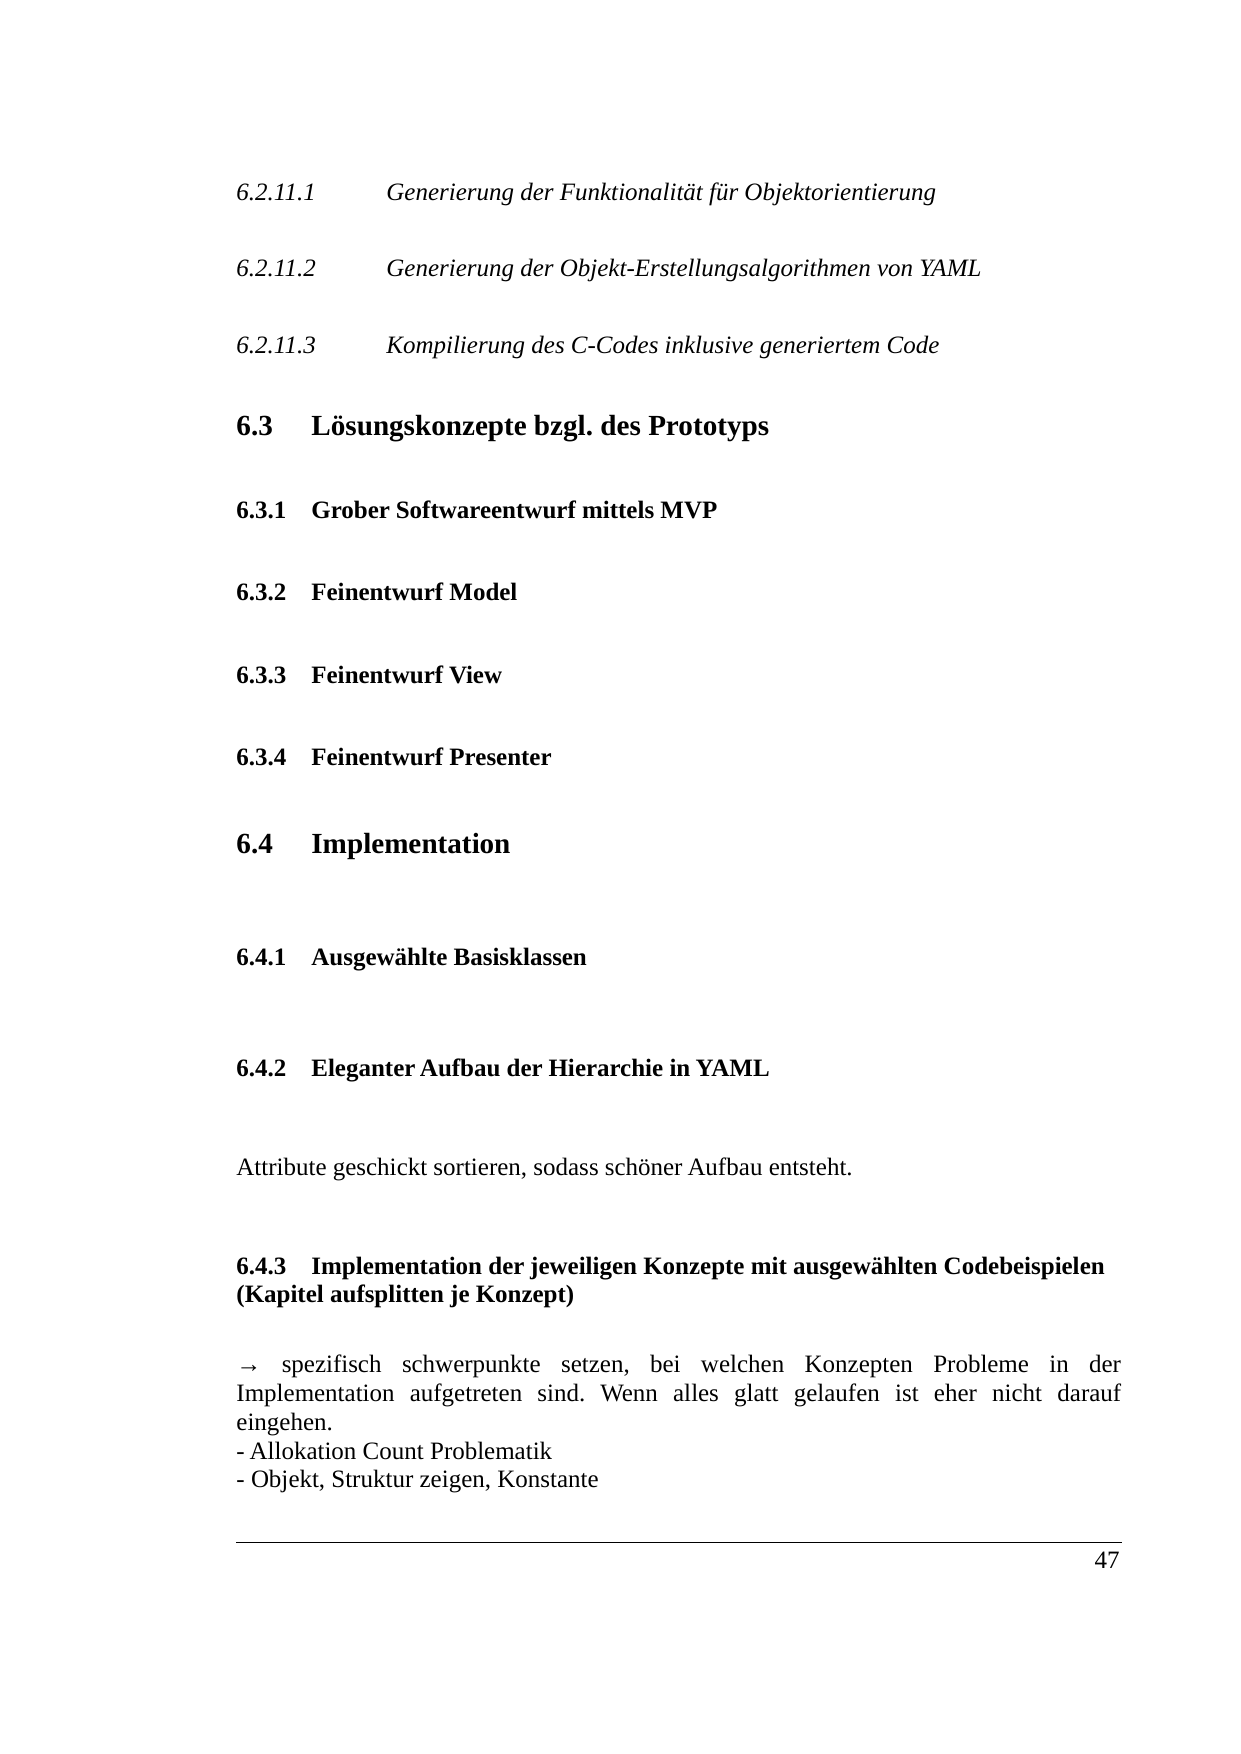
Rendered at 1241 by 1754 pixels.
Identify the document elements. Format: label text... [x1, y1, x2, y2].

subtitle Eleganter Aufbau der Hierarchie in YAML [236, 1053, 1122, 1082]
text - Allokation Count Problematik [236, 1436, 1122, 1464]
subtitle Feinentwurf Presenter [236, 742, 1122, 771]
text - Objekt, Struktur zeigen, Konstante [236, 1464, 1122, 1493]
subtitle Lösungskonzepte bzgl. des Prototyps [236, 408, 1122, 442]
subtitle Implementation [236, 827, 1122, 860]
subtitle Generierung der Objekt-Erstellungsalgorithmen von YAML [236, 253, 1122, 282]
subtitle Grober Softwareentwurf mittels MVP [236, 495, 1122, 524]
text Attribute geschickt sortieren, sodass schöner Aufbau entsteht. [236, 1152, 1122, 1181]
subtitle Ausgewählte Basisklassen [236, 942, 1122, 971]
subtitle Feinentwurf Model [236, 577, 1122, 606]
subtitle Implementation der jeweiligen Konzepte mit ausgewählten Codebeispielen (Kapitel aufsplitten je Konzept) [236, 1251, 1122, 1308]
subtitle Generierung der Funktionalität für Objektorientierung [236, 177, 1122, 206]
text → spezifisch schwerpunkte setzen, bei welchen Konzepten Probleme in der Implementation aufgetreten sind. Wenn alles glatt gelaufen ist eher nicht darauf eingehen. [236, 1349, 1122, 1436]
subtitle Kompilierung des C-Codes inklusive generiertem Code [236, 330, 1122, 358]
subtitle Feinentwurf View [236, 660, 1122, 688]
